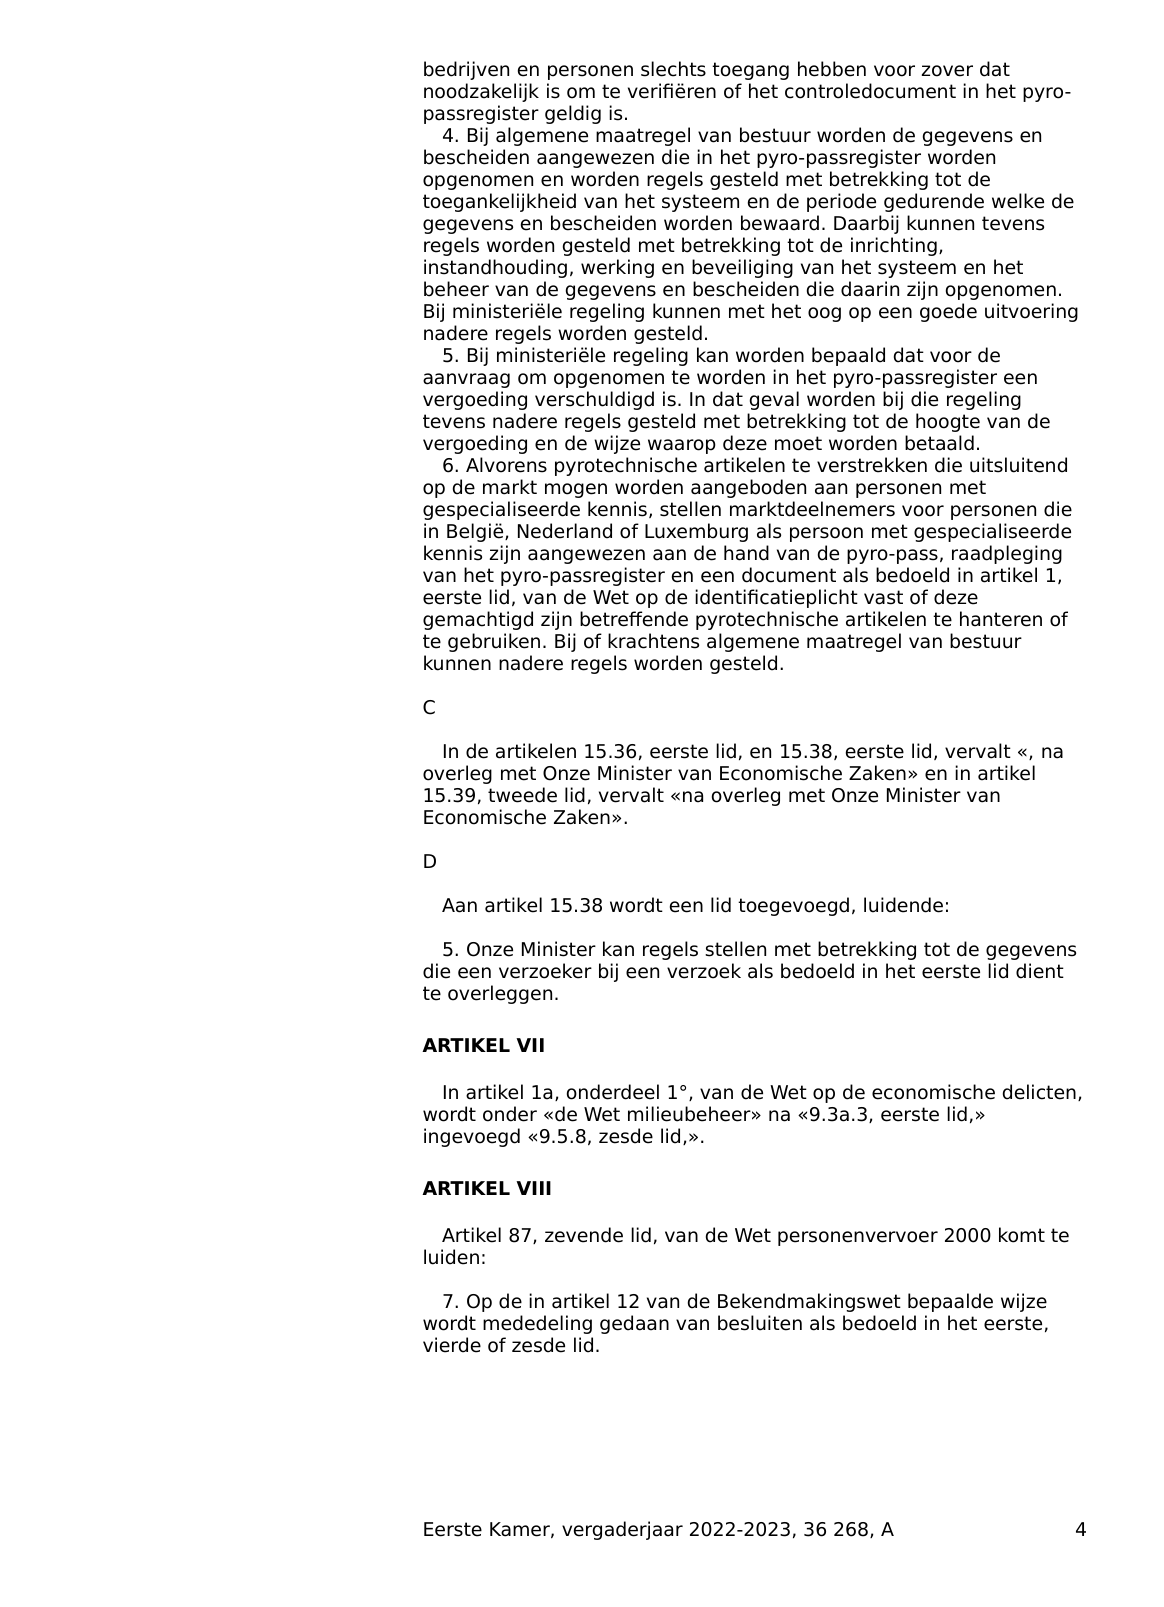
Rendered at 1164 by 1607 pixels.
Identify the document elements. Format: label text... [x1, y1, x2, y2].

text 5. Onze Minister kan regels stellen met betrekking tot de gegevens die een verzoeker bij een verzoek als bedoeld in het eerste lid dient te overleggen. [422, 939, 1087, 1005]
text 7. Op de in artikel 12 van de Bekendmakingswet bepaalde wijze wordt mededeling gedaan van besluiten als bedoeld in het eerste, vierde of zesde lid. [422, 1291, 1087, 1357]
text In de artikelen 15.36, eerste lid, en 15.38, eerste lid, vervalt «, na overleg met Onze Minister van Economische Zaken» en in artikel 15.39, tweede lid, vervalt «na overleg met Onze Minister van Economische Zaken». [422, 741, 1087, 829]
subtitle ARTIKEL VIII [422, 1178, 1087, 1200]
text 5. Bij ministeriële regeling kan worden bepaald dat voor de aanvraag om opgenomen te worden in het pyro-passregister een vergoeding verschuldigd is. In dat geval worden bij die regeling tevens nadere regels gesteld met betrekking tot de hoogte van de vergoeding en de wijze waarop deze moet worden betaald. [422, 345, 1087, 455]
subtitle ARTIKEL VII [422, 1035, 1087, 1057]
text D [422, 851, 1087, 873]
text Artikel 87, zevende lid, van de Wet personenvervoer 2000 komt te luiden: [422, 1225, 1087, 1269]
text bedrijven en personen slechts toegang hebben voor zover dat noodzakelijk is om te verifiëren of het controledocument in het pyro-passregister geldig is. [422, 59, 1087, 125]
text 6. Alvorens pyrotechnische artikelen te verstrekken die uitsluitend op de markt mogen worden aangeboden aan personen met gespecialiseerde kennis, stellen marktdeelnemers voor personen die in België, Nederland of Luxemburg als persoon met gespecialiseerde kennis zijn aangewezen aan de hand van de pyro-pass, raadpleging van het pyro-passregister en een document als bedoeld in artikel 1, eerste lid, van de Wet op de identificatieplicht vast of deze gemachtigd zijn betreffende pyrotechnische artikelen te hanteren of te gebruiken. Bij of krachtens algemene maatregel van bestuur kunnen nadere regels worden gesteld. [422, 455, 1087, 674]
text 4. Bij algemene maatregel van bestuur worden de gegevens en bescheiden aangewezen die in het pyro-passregister worden opgenomen en worden regels gesteld met betrekking tot de toegankelijkheid van het systeem en de periode gedurende welke de gegevens en bescheiden worden bewaard. Daarbij kunnen tevens regels worden gesteld met betrekking tot de inrichting, instandhouding, werking en beveiliging van het systeem en het beheer van de gegevens en bescheiden die daarin zijn opgenomen. Bij ministeriële regeling kunnen met het oog op een goede uitvoering nadere regels worden gesteld. [422, 125, 1087, 345]
text Aan artikel 15.38 wordt een lid toegevoegd, luidende: [422, 895, 1087, 917]
text In artikel 1a, onderdeel 1°, van de Wet op de economische delicten, wordt onder «de Wet milieubeheer» na «9.3a.3, eerste lid,» ingevoegd «9.5.8, zesde lid,». [422, 1082, 1087, 1148]
text C [422, 697, 1087, 719]
